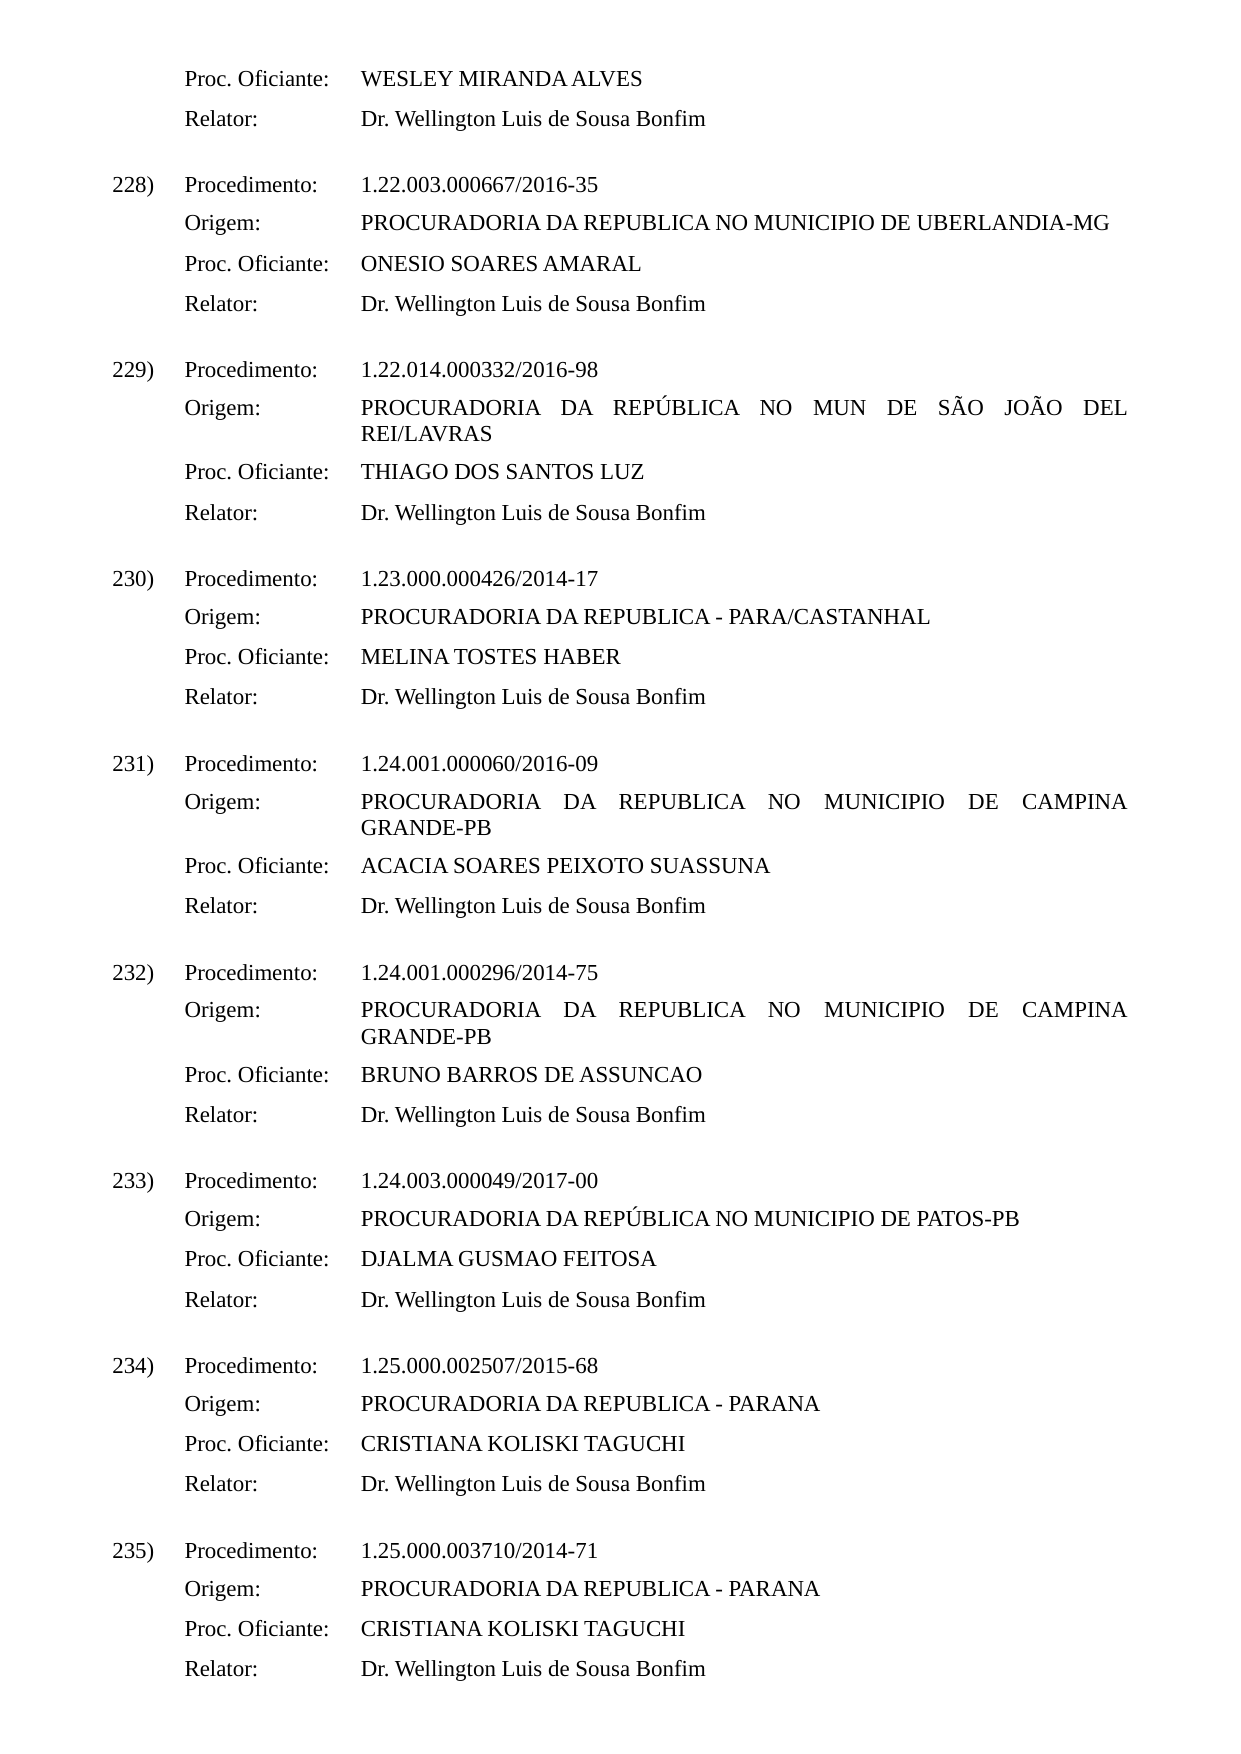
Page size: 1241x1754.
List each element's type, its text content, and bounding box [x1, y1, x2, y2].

table_cell Proc. Oficiante: [179, 244, 355, 284]
table_header Procedimento: [179, 166, 355, 204]
table_cell Relator: [179, 99, 355, 139]
table_cell Relator: [179, 1095, 355, 1135]
table_cell [106, 1425, 178, 1465]
table_cell [106, 1609, 178, 1649]
table_header Procedimento: [179, 744, 355, 782]
table_cell PROCURADORIA DA REPÚBLICA NO MUNICIPIO DE PATOS-PB [355, 1200, 1134, 1240]
table_cell THIAGO DOS SANTOS LUZ [355, 453, 1134, 493]
table_cell [106, 678, 178, 718]
table_cell CRISTIANA KOLISKI TAGUCHI [355, 1609, 1134, 1649]
table_header 232) [106, 953, 178, 991]
table_cell [106, 1465, 178, 1505]
table_cell [106, 284, 178, 324]
table_cell PROCURADORIA DA REPUBLICA NO MUNICIPIO DE CAMPINA GRANDE-PB [355, 782, 1134, 846]
table_header 228) [106, 166, 178, 204]
table_cell Relator: [179, 1650, 355, 1690]
table_cell Relator: [179, 1465, 355, 1505]
table_header 1.23.000.000426/2014-17 [355, 559, 1134, 597]
table_header Procedimento: [179, 559, 355, 597]
table_cell Origem: [179, 991, 355, 1055]
table_cell ACACIA SOARES PEIXOTO SUASSUNA [355, 846, 1134, 886]
table_cell MELINA TOSTES HABER [355, 638, 1134, 678]
table_header Procedimento: [179, 1346, 355, 1384]
table_cell Dr. Wellington Luis de Sousa Bonfim [355, 1280, 1134, 1320]
table_cell Proc. Oficiante: [179, 1240, 355, 1280]
table_cell Origem: [179, 1569, 355, 1609]
table_cell ONESIO SOARES AMARAL [355, 244, 1134, 284]
table_cell Proc. Oficiante: [179, 1425, 355, 1465]
table_header 1.22.003.000667/2016-35 [355, 166, 1134, 204]
table_cell [106, 1240, 178, 1280]
table_cell PROCURADORIA DA REPUBLICA - PARANA [355, 1384, 1134, 1424]
table_cell WESLEY MIRANDA ALVES [355, 59, 1134, 99]
table_cell Origem: [179, 1200, 355, 1240]
table_cell Origem: [179, 1384, 355, 1424]
table_cell [106, 1569, 178, 1609]
table_cell Relator: [179, 886, 355, 927]
table_cell [106, 493, 178, 533]
table_cell [106, 782, 178, 846]
table_cell [106, 389, 178, 453]
table_cell Proc. Oficiante: [179, 1055, 355, 1095]
table_cell Dr. Wellington Luis de Sousa Bonfim [355, 1465, 1134, 1505]
table_cell PROCURADORIA DA REPUBLICA - PARANA [355, 1569, 1134, 1609]
table_header Procedimento: [179, 1162, 355, 1199]
table_cell [106, 991, 178, 1055]
table_cell [106, 597, 178, 637]
table_cell Proc. Oficiante: [179, 59, 355, 99]
table_cell Dr. Wellington Luis de Sousa Bonfim [355, 1095, 1134, 1135]
table_cell [106, 1095, 178, 1135]
table_cell Origem: [179, 204, 355, 244]
table_cell Relator: [179, 678, 355, 718]
table_header 1.24.003.000049/2017-00 [355, 1162, 1134, 1199]
table_cell Proc. Oficiante: [179, 1609, 355, 1649]
table_header Procedimento: [179, 1531, 355, 1569]
table_cell [106, 846, 178, 886]
table_cell Origem: [179, 389, 355, 453]
table_cell PROCURADORIA DA REPUBLICA NO MUNICIPIO DE CAMPINA GRANDE-PB [355, 991, 1134, 1055]
table_header 1.22.014.000332/2016-98 [355, 351, 1134, 388]
table_cell [106, 453, 178, 493]
table_cell [106, 1055, 178, 1095]
table_cell [106, 638, 178, 678]
table_cell PROCURADORIA DA REPUBLICA NO MUNICIPIO DE UBERLANDIA-MG [355, 204, 1134, 244]
table_cell Proc. Oficiante: [179, 846, 355, 886]
table_cell Relator: [179, 284, 355, 324]
table_header 231) [106, 744, 178, 782]
table_cell Dr. Wellington Luis de Sousa Bonfim [355, 284, 1134, 324]
table_cell Dr. Wellington Luis de Sousa Bonfim [355, 1650, 1134, 1690]
table_cell Origem: [179, 597, 355, 637]
table_header 234) [106, 1346, 178, 1384]
table_header 1.25.000.003710/2014-71 [355, 1531, 1134, 1569]
table_cell PROCURADORIA DA REPUBLICA - PARA/CASTANHAL [355, 597, 1134, 637]
table_cell Proc. Oficiante: [179, 453, 355, 493]
table_cell CRISTIANA KOLISKI TAGUCHI [355, 1425, 1134, 1465]
table_cell Dr. Wellington Luis de Sousa Bonfim [355, 493, 1134, 533]
table_header 235) [106, 1531, 178, 1569]
table_cell [106, 1650, 178, 1690]
table_cell [106, 204, 178, 244]
table_header 1.25.000.002507/2015-68 [355, 1346, 1134, 1384]
table_cell Origem: [179, 782, 355, 846]
table_cell Relator: [179, 1280, 355, 1320]
table_cell [106, 1280, 178, 1320]
table_cell Dr. Wellington Luis de Sousa Bonfim [355, 678, 1134, 718]
table_cell [106, 1384, 178, 1424]
table_header 233) [106, 1162, 178, 1199]
table_header 230) [106, 559, 178, 597]
table_cell Dr. Wellington Luis de Sousa Bonfim [355, 99, 1134, 139]
table_header 1.24.001.000060/2016-09 [355, 744, 1134, 782]
table_header Procedimento: [179, 953, 355, 991]
table_cell DJALMA GUSMAO FEITOSA [355, 1240, 1134, 1280]
table_cell Relator: [179, 493, 355, 533]
table_header 1.24.001.000296/2014-75 [355, 953, 1134, 991]
table_header 229) [106, 351, 178, 388]
table_header Procedimento: [179, 351, 355, 388]
table_cell [106, 1200, 178, 1240]
table_cell [106, 886, 178, 927]
table_cell BRUNO BARROS DE ASSUNCAO [355, 1055, 1134, 1095]
table_cell [106, 244, 178, 284]
table_cell Dr. Wellington Luis de Sousa Bonfim [355, 886, 1134, 927]
table_cell [106, 99, 178, 139]
table_cell Proc. Oficiante: [179, 638, 355, 678]
table_cell [106, 59, 178, 99]
table_cell PROCURADORIA DA REPÚBLICA NO MUN DE SÃO JOÃO DEL REI/LAVRAS [355, 389, 1134, 453]
